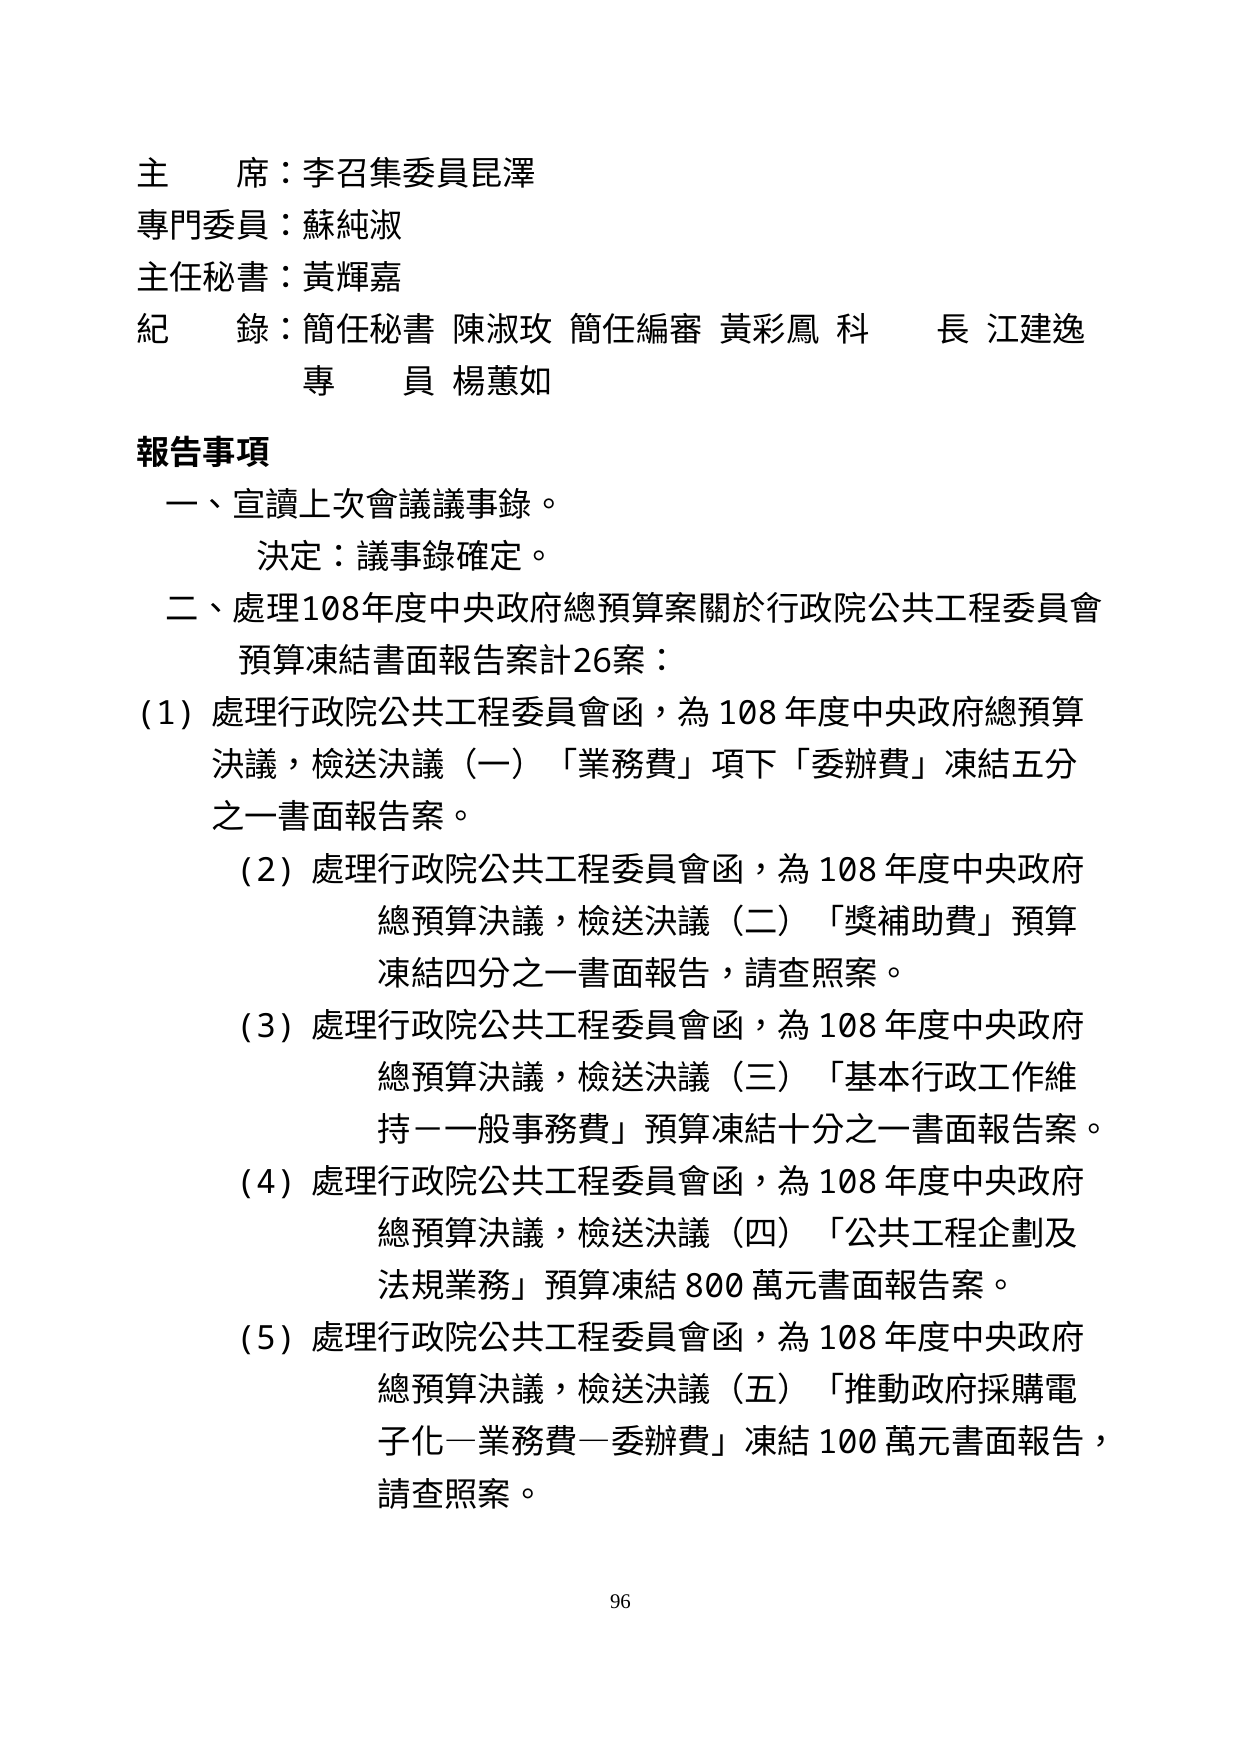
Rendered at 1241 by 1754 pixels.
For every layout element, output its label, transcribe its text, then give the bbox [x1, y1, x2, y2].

text 專門委員：蘇純淑 [136, 196, 1104, 248]
text 決定：議事錄確定。 [136, 527, 1104, 579]
text 專 員 楊蕙如 [303, 352, 1104, 404]
list 處理行政院公共工程委員會函，為108年度中央政府總預算決議，檢送決議（二）「獎補助費」預算凍結四分之一書面報告，請查照案。 [236, 839, 1104, 996]
text 一、宣讀上次會議議事錄。 [165, 475, 1104, 527]
list 處理行政院公共工程委員會函，為108年度中央政府總預算決議，檢送決議（一）「業務費」項下「委辦費」凍結五分之一書面報告案。 [136, 683, 1104, 839]
list 處理行政院公共工程委員會函，為108年度中央政府總預算決議，檢送決議（五）「推動政府採購電子化―業務費―委辦費」凍結100萬元書面報告，請查照案。 [236, 1308, 1104, 1516]
text 紀 錄：簡任秘書 陳淑玫 簡任編審 黃彩鳳 科 長 江建逸 [136, 300, 1104, 352]
text 報告事項 [136, 423, 1104, 475]
text 二、處理108年度中央政府總預算案關於行政院公共工程委員會預算凍結書面報告案計26案： [165, 579, 1104, 683]
list 處理行政院公共工程委員會函，為108年度中央政府總預算決議，檢送決議（三）「基本行政工作維持－一般事務費」預算凍結十分之一書面報告案。 [236, 996, 1104, 1152]
text 主 席：李召集委員昆澤 [136, 143, 1104, 196]
text 主任秘書：黃輝嘉 [136, 248, 1104, 300]
list 處理行政院公共工程委員會函，為108年度中央政府總預算決議，檢送決議（四）「公共工程企劃及法規業務」預算凍結800萬元書面報告案。 [236, 1152, 1104, 1308]
